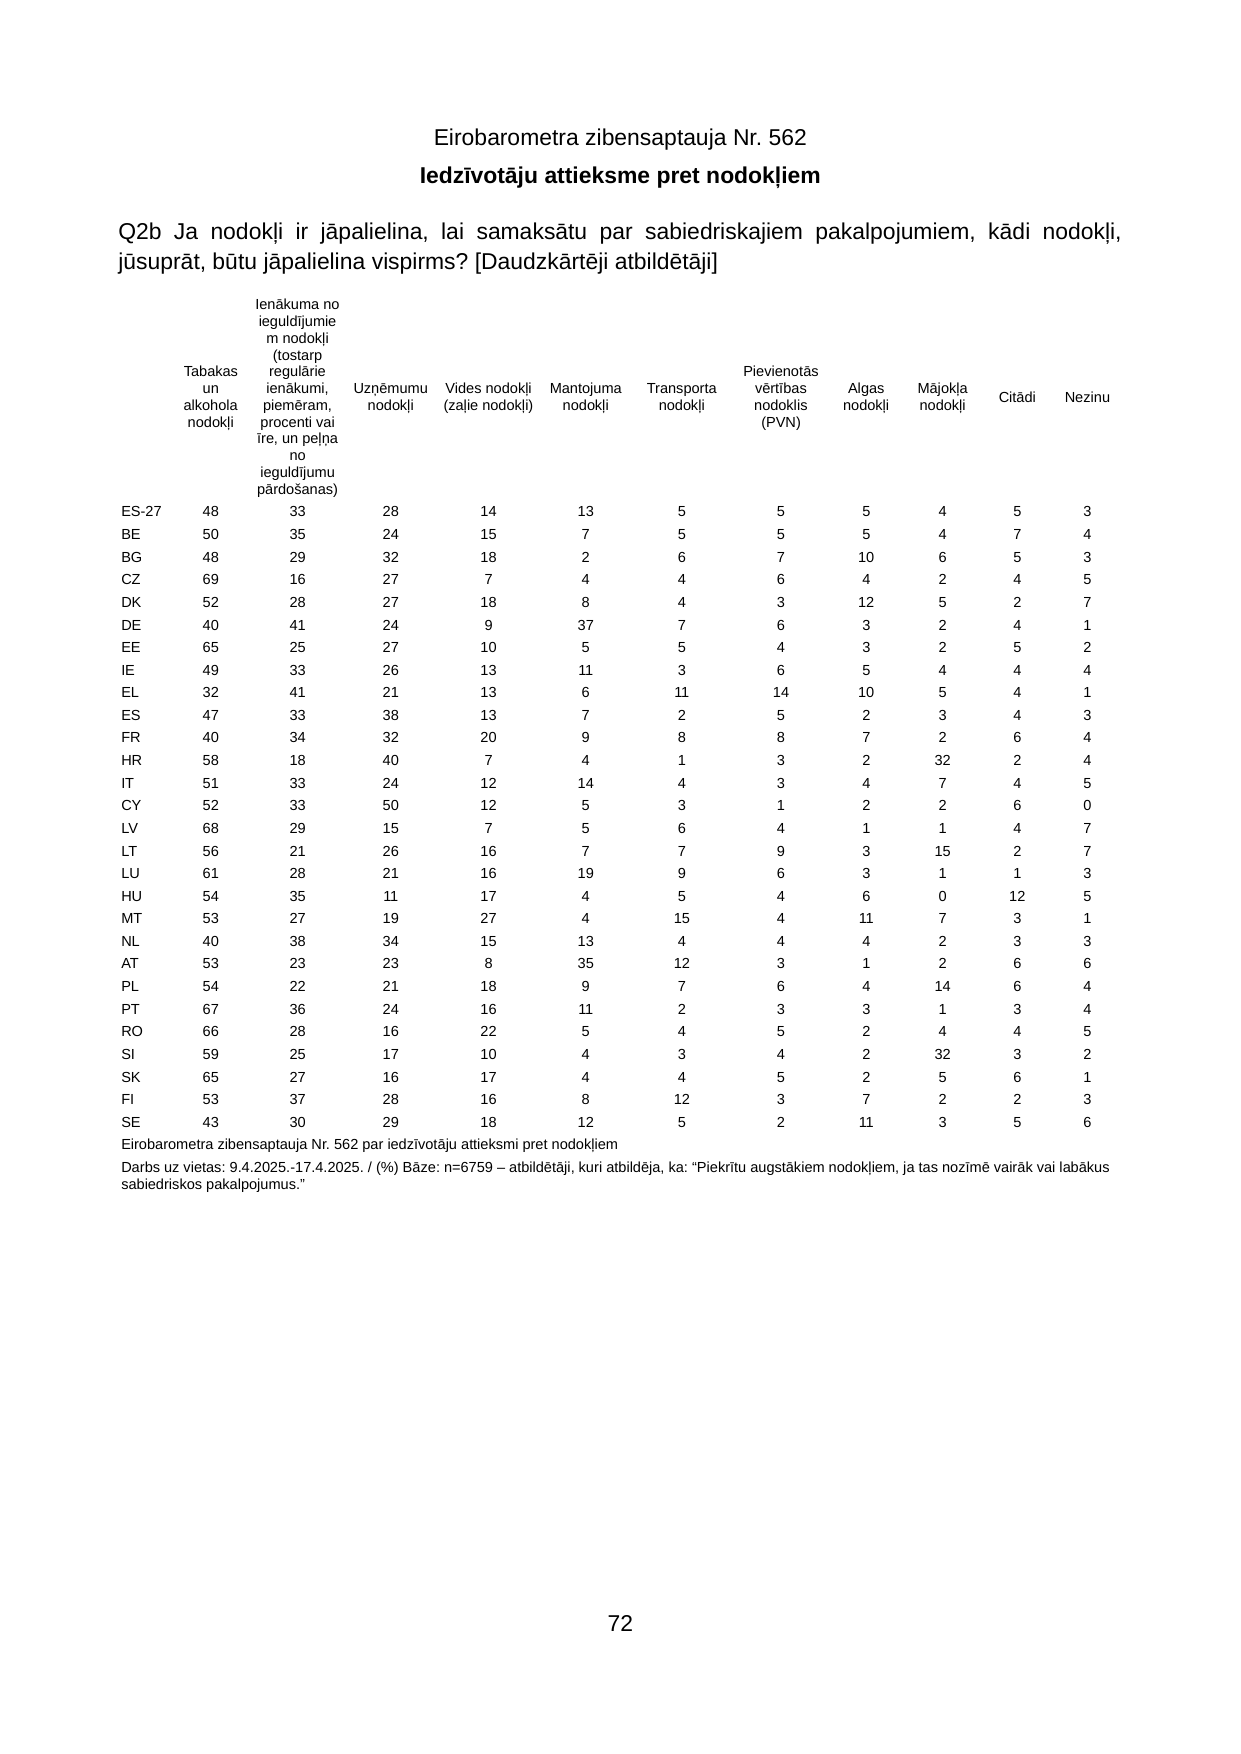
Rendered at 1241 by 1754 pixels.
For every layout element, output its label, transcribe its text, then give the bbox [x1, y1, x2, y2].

table_cell 5 [732, 704, 829, 726]
table_cell 6 [540, 681, 631, 704]
table_cell 3 [829, 998, 903, 1020]
table_cell MT [118, 907, 171, 930]
table_cell LV [118, 817, 171, 839]
table_cell 9 [540, 975, 631, 997]
table_cell 41 [250, 681, 345, 704]
table_cell 16 [436, 862, 540, 884]
table_cell 32 [903, 1043, 982, 1065]
table_cell 19 [345, 907, 436, 930]
table_cell DK [118, 591, 171, 613]
table_cell 1 [903, 862, 982, 884]
table_cell 11 [829, 1111, 903, 1133]
table_cell 3 [732, 998, 829, 1020]
table_cell 2 [982, 839, 1052, 862]
table_cell 21 [345, 681, 436, 704]
table_cell 4 [1052, 726, 1122, 749]
table_cell 12 [829, 591, 903, 613]
table_cell 1 [631, 749, 732, 771]
table_cell 35 [250, 523, 345, 545]
table_cell 2 [631, 704, 732, 726]
table_cell 16 [250, 568, 345, 591]
table_cell 5 [732, 1020, 829, 1043]
table_cell 4 [982, 659, 1052, 681]
table_cell 2 [903, 726, 982, 749]
table_cell 1 [1052, 613, 1122, 636]
table_cell 3 [1052, 545, 1122, 568]
table_cell 41 [250, 613, 345, 636]
table_cell 7 [540, 523, 631, 545]
table_cell 2 [829, 1065, 903, 1088]
table_cell 14 [436, 500, 540, 523]
table_cell 48 [171, 500, 250, 523]
table_cell 23 [345, 952, 436, 975]
table_cell 4 [631, 771, 732, 794]
table_cell 9 [540, 726, 631, 749]
table_cell SK [118, 1065, 171, 1088]
table_cell 2 [903, 952, 982, 975]
table_header Mājokļa nodokļi [903, 293, 982, 500]
table_cell 6 [982, 1065, 1052, 1088]
table_cell 7 [829, 1088, 903, 1111]
table_cell 4 [732, 930, 829, 952]
table_cell 25 [250, 636, 345, 658]
table_cell 4 [982, 771, 1052, 794]
table_cell 18 [250, 749, 345, 771]
table_cell 4 [982, 704, 1052, 726]
table_cell 7 [540, 704, 631, 726]
table_cell 52 [171, 794, 250, 817]
table_cell 2 [903, 1088, 982, 1111]
table_cell 6 [982, 952, 1052, 975]
table_cell 7 [982, 523, 1052, 545]
table_cell 21 [345, 862, 436, 884]
table_cell 2 [982, 749, 1052, 771]
table_cell 3 [1052, 862, 1122, 884]
table_cell 23 [250, 952, 345, 975]
text Q2b Ja nodokļi ir jāpalielina, lai samaksātu par sabiedriskajiem pakalpojumiem, kādi nodokļi, jūsuprāt, būtu jāpalielina vispirms? [Daudzkārtēji atbildētāji] [118, 218, 1122, 275]
table_cell 4 [631, 1065, 732, 1088]
table_cell 5 [540, 636, 631, 658]
table_cell 4 [982, 681, 1052, 704]
table_cell 7 [540, 839, 631, 862]
table_cell DE [118, 613, 171, 636]
table_cell 5 [982, 500, 1052, 523]
table_cell 4 [540, 749, 631, 771]
table_cell 7 [732, 545, 829, 568]
table_cell 26 [345, 659, 436, 681]
table_cell 3 [732, 771, 829, 794]
table_cell 1 [1052, 907, 1122, 930]
table_cell 5 [631, 1111, 732, 1133]
table_cell 4 [540, 568, 631, 591]
table_cell 33 [250, 771, 345, 794]
table_cell 56 [171, 839, 250, 862]
table_cell 3 [1052, 1088, 1122, 1111]
table_cell 34 [250, 726, 345, 749]
table_cell Eirobarometra zibensaptauja Nr. 562 par iedzīvotāju attieksmi pret nodokļiem [118, 1133, 1122, 1156]
table_cell 6 [732, 659, 829, 681]
table_cell 2 [829, 1043, 903, 1065]
table_cell 4 [1052, 749, 1122, 771]
table_cell 5 [540, 1020, 631, 1043]
table_cell 8 [540, 591, 631, 613]
table_cell 58 [171, 749, 250, 771]
table_cell 5 [982, 545, 1052, 568]
table_cell 7 [903, 771, 982, 794]
table_cell 10 [829, 545, 903, 568]
table_cell 5 [1052, 1020, 1122, 1043]
table_cell 5 [829, 523, 903, 545]
table_cell 22 [436, 1020, 540, 1043]
table_cell 21 [345, 975, 436, 997]
table_cell 3 [903, 1111, 982, 1133]
table_cell 15 [631, 907, 732, 930]
table_cell 4 [1052, 998, 1122, 1020]
table_cell 1 [829, 817, 903, 839]
table_cell 6 [631, 817, 732, 839]
table_cell 2 [982, 591, 1052, 613]
table_cell 4 [982, 1020, 1052, 1043]
table_cell 35 [540, 952, 631, 975]
table_cell 37 [250, 1088, 345, 1111]
table_cell 65 [171, 636, 250, 658]
table_cell 32 [171, 681, 250, 704]
table_cell 14 [540, 771, 631, 794]
table_header Algas nodokļi [829, 293, 903, 500]
table_cell 15 [436, 930, 540, 952]
table_cell 6 [732, 975, 829, 997]
table_cell 4 [829, 930, 903, 952]
table_cell 33 [250, 500, 345, 523]
table_cell 5 [903, 1065, 982, 1088]
table_cell ES-27 [118, 500, 171, 523]
table_cell 29 [250, 545, 345, 568]
table_cell 2 [903, 794, 982, 817]
table_cell 27 [345, 636, 436, 658]
table_cell 2 [982, 1088, 1052, 1111]
table_cell 1 [829, 952, 903, 975]
table_cell 22 [250, 975, 345, 997]
table_cell 4 [829, 771, 903, 794]
table_cell 4 [903, 500, 982, 523]
table_cell 49 [171, 659, 250, 681]
table_cell 7 [829, 726, 903, 749]
table_cell 29 [345, 1111, 436, 1133]
table_cell 0 [903, 885, 982, 907]
table_cell 3 [829, 862, 903, 884]
table_cell 11 [829, 907, 903, 930]
table_cell 48 [171, 545, 250, 568]
table_cell EE [118, 636, 171, 658]
table_cell 4 [829, 975, 903, 997]
table_cell 3 [732, 1088, 829, 1111]
table_cell 3 [982, 930, 1052, 952]
table_cell 4 [540, 907, 631, 930]
table_cell 16 [436, 998, 540, 1020]
table_cell IT [118, 771, 171, 794]
table_cell 1 [903, 998, 982, 1020]
table_cell LU [118, 862, 171, 884]
table_cell 17 [345, 1043, 436, 1065]
table_cell 21 [250, 839, 345, 862]
table_header [118, 293, 171, 500]
table_cell 4 [903, 659, 982, 681]
table_cell 2 [903, 636, 982, 658]
table_cell 40 [171, 726, 250, 749]
table_cell 4 [540, 1065, 631, 1088]
table_cell RO [118, 1020, 171, 1043]
table_header Vides nodokļi (zaļie nodokļi) [436, 293, 540, 500]
table_cell 7 [436, 749, 540, 771]
table_cell Darbs uz vietas: 9.4.2025.-17.4.2025. / (%) Bāze: n=6759 – atbildētāji, kuri atbildēja, ka: “Piekrītu augstākiem nodokļiem, ja tas nozīmē vairāk vai labākus sabiedriskos pakalpojumus.” [118, 1156, 1122, 1195]
table_cell 67 [171, 998, 250, 1020]
table_cell 19 [540, 862, 631, 884]
table_cell 18 [436, 975, 540, 997]
table_cell 12 [436, 794, 540, 817]
table_cell HR [118, 749, 171, 771]
table_cell 24 [345, 613, 436, 636]
table_cell BG [118, 545, 171, 568]
table_cell BE [118, 523, 171, 545]
table_header Ienākuma no ieguldījumiem nodokļi (tostarp regulārie ienākumi, piemēram, procenti vai īre, un peļņa no ieguldījumu pārdošanas) [250, 293, 345, 500]
table_cell 17 [436, 885, 540, 907]
table_cell 14 [732, 681, 829, 704]
table_cell 4 [540, 885, 631, 907]
table_cell 3 [982, 907, 1052, 930]
table_cell 5 [829, 500, 903, 523]
table_cell 8 [631, 726, 732, 749]
table_cell 54 [171, 885, 250, 907]
table_cell 16 [345, 1020, 436, 1043]
table_cell 10 [829, 681, 903, 704]
table_cell 12 [436, 771, 540, 794]
table_cell 1 [732, 794, 829, 817]
table_cell 6 [982, 794, 1052, 817]
table_cell 20 [436, 726, 540, 749]
table_header Tabakas un alkohola nodokļi [171, 293, 250, 500]
table_cell 7 [1052, 591, 1122, 613]
table_cell 2 [903, 930, 982, 952]
table_cell 12 [540, 1111, 631, 1133]
table_cell 30 [250, 1111, 345, 1133]
table_cell 5 [829, 659, 903, 681]
table_cell 8 [732, 726, 829, 749]
table_cell 5 [1052, 771, 1122, 794]
table_cell 8 [436, 952, 540, 975]
table_cell 2 [829, 794, 903, 817]
table_cell 7 [436, 568, 540, 591]
table_cell ES [118, 704, 171, 726]
table_cell 59 [171, 1043, 250, 1065]
table_cell 68 [171, 817, 250, 839]
table_cell 40 [171, 930, 250, 952]
table_cell 6 [982, 975, 1052, 997]
table_cell 4 [982, 817, 1052, 839]
table_cell 4 [903, 523, 982, 545]
table_cell 5 [732, 523, 829, 545]
table_cell 11 [631, 681, 732, 704]
table_cell 27 [250, 907, 345, 930]
table_cell 4 [829, 568, 903, 591]
table_header Mantojuma nodokļi [540, 293, 631, 500]
table_cell 2 [829, 749, 903, 771]
table_cell 6 [732, 613, 829, 636]
table_cell 2 [732, 1111, 829, 1133]
table_cell 15 [436, 523, 540, 545]
table_cell 2 [1052, 1043, 1122, 1065]
table_header Uzņēmumu nodokļi [345, 293, 436, 500]
table_cell 12 [982, 885, 1052, 907]
table_cell 16 [436, 839, 540, 862]
table_cell 17 [436, 1065, 540, 1088]
table_cell 4 [631, 568, 732, 591]
table_cell 18 [436, 1111, 540, 1133]
table_cell 4 [1052, 975, 1122, 997]
table_cell 13 [436, 681, 540, 704]
table_cell 5 [631, 523, 732, 545]
table_cell LT [118, 839, 171, 862]
table_cell 37 [540, 613, 631, 636]
table_cell 24 [345, 523, 436, 545]
table_cell 8 [540, 1088, 631, 1111]
table_cell 32 [345, 545, 436, 568]
table_cell 2 [903, 568, 982, 591]
table_cell 4 [631, 930, 732, 952]
table_cell 4 [982, 613, 1052, 636]
table_cell 3 [732, 952, 829, 975]
table_cell 3 [982, 1043, 1052, 1065]
table_cell 13 [436, 659, 540, 681]
table_cell 27 [436, 907, 540, 930]
table_cell 7 [436, 817, 540, 839]
table_cell 0 [1052, 794, 1122, 817]
table_cell 3 [829, 613, 903, 636]
table_cell 1 [1052, 681, 1122, 704]
table_cell 61 [171, 862, 250, 884]
table_cell 13 [540, 500, 631, 523]
table_cell 7 [631, 839, 732, 862]
table_cell 3 [903, 704, 982, 726]
table_cell SE [118, 1111, 171, 1133]
table_cell 69 [171, 568, 250, 591]
table_cell EL [118, 681, 171, 704]
table_cell 50 [345, 794, 436, 817]
table_cell 38 [345, 704, 436, 726]
table_cell 3 [1052, 704, 1122, 726]
table_cell 1 [1052, 1065, 1122, 1088]
table_cell 13 [540, 930, 631, 952]
table_cell 5 [1052, 885, 1122, 907]
table_cell 27 [345, 568, 436, 591]
table_cell 4 [982, 568, 1052, 591]
table_cell 3 [732, 591, 829, 613]
table_cell 32 [345, 726, 436, 749]
table_cell 3 [631, 659, 732, 681]
table_cell 53 [171, 1088, 250, 1111]
table_cell 12 [631, 1088, 732, 1111]
table_cell 10 [436, 1043, 540, 1065]
table_cell 7 [631, 613, 732, 636]
table_cell 40 [171, 613, 250, 636]
table_cell 6 [829, 885, 903, 907]
table_cell 15 [345, 817, 436, 839]
table_cell 4 [732, 636, 829, 658]
table_cell 5 [903, 591, 982, 613]
table_cell 11 [540, 998, 631, 1020]
table_cell 16 [436, 1088, 540, 1111]
table_cell 2 [903, 613, 982, 636]
table_cell 29 [250, 817, 345, 839]
table_cell 33 [250, 659, 345, 681]
table_cell 13 [436, 704, 540, 726]
table_cell 65 [171, 1065, 250, 1088]
table_cell 32 [903, 749, 982, 771]
table_cell 11 [540, 659, 631, 681]
table_cell 3 [631, 1043, 732, 1065]
table_cell 27 [250, 1065, 345, 1088]
table_cell 5 [631, 500, 732, 523]
table_cell 6 [732, 568, 829, 591]
table_cell 6 [903, 545, 982, 568]
table_cell 52 [171, 591, 250, 613]
table_cell FI [118, 1088, 171, 1111]
table_cell 24 [345, 998, 436, 1020]
table_cell 24 [345, 771, 436, 794]
table_cell 33 [250, 704, 345, 726]
table_cell 40 [345, 749, 436, 771]
table_cell 4 [631, 591, 732, 613]
table_cell 51 [171, 771, 250, 794]
table_header Nezinu [1052, 293, 1122, 500]
table_cell 4 [631, 1020, 732, 1043]
table_cell 33 [250, 794, 345, 817]
table_cell 5 [540, 817, 631, 839]
table_cell 4 [732, 1043, 829, 1065]
table_cell 5 [982, 636, 1052, 658]
table_cell 6 [1052, 1111, 1122, 1133]
table_cell 5 [1052, 568, 1122, 591]
table_cell 5 [732, 500, 829, 523]
table_cell 6 [631, 545, 732, 568]
table_cell 38 [250, 930, 345, 952]
table_cell 6 [982, 726, 1052, 749]
table_cell PT [118, 998, 171, 1020]
table_cell 7 [903, 907, 982, 930]
table_cell 7 [1052, 817, 1122, 839]
table_cell 53 [171, 907, 250, 930]
table_cell 5 [540, 794, 631, 817]
table_cell 5 [732, 1065, 829, 1088]
table_cell 2 [829, 1020, 903, 1043]
table_cell 34 [345, 930, 436, 952]
table_cell 5 [631, 636, 732, 658]
table_cell PL [118, 975, 171, 997]
table_cell 16 [345, 1065, 436, 1088]
table_cell NL [118, 930, 171, 952]
table_cell 11 [345, 885, 436, 907]
table_cell IE [118, 659, 171, 681]
table_cell 36 [250, 998, 345, 1020]
table_cell 4 [1052, 523, 1122, 545]
table_cell 3 [982, 998, 1052, 1020]
table_cell 54 [171, 975, 250, 997]
table_cell 3 [631, 794, 732, 817]
table_cell 18 [436, 591, 540, 613]
table_cell 14 [903, 975, 982, 997]
table_cell 2 [631, 998, 732, 1020]
table_cell 28 [250, 862, 345, 884]
table_cell 7 [1052, 839, 1122, 862]
table_cell 18 [436, 545, 540, 568]
table_cell 9 [631, 862, 732, 884]
table_cell 28 [250, 591, 345, 613]
table_cell 2 [829, 704, 903, 726]
table_cell 4 [732, 885, 829, 907]
table_cell 4 [732, 907, 829, 930]
table_cell 10 [436, 636, 540, 658]
table_cell 6 [732, 862, 829, 884]
table_cell SI [118, 1043, 171, 1065]
table_cell 15 [903, 839, 982, 862]
table_cell 50 [171, 523, 250, 545]
table_cell 26 [345, 839, 436, 862]
table_cell 3 [1052, 930, 1122, 952]
table_cell 5 [903, 681, 982, 704]
table_cell 4 [732, 817, 829, 839]
table_cell 9 [436, 613, 540, 636]
table_cell 53 [171, 952, 250, 975]
table_cell 66 [171, 1020, 250, 1043]
table_cell 1 [982, 862, 1052, 884]
table_cell 2 [1052, 636, 1122, 658]
table_cell 3 [732, 749, 829, 771]
table_cell 47 [171, 704, 250, 726]
table_cell 4 [903, 1020, 982, 1043]
table_cell 7 [631, 975, 732, 997]
table_cell 12 [631, 952, 732, 975]
table_cell 3 [829, 636, 903, 658]
table_cell 27 [345, 591, 436, 613]
table_cell HU [118, 885, 171, 907]
table_cell 35 [250, 885, 345, 907]
table_cell 43 [171, 1111, 250, 1133]
table_cell 3 [829, 839, 903, 862]
table_cell 4 [1052, 659, 1122, 681]
table_cell 28 [250, 1020, 345, 1043]
table_cell 3 [1052, 500, 1122, 523]
table_header Transporta nodokļi [631, 293, 732, 500]
table_cell 28 [345, 1088, 436, 1111]
table_cell CZ [118, 568, 171, 591]
table_cell 2 [540, 545, 631, 568]
table_cell 5 [631, 885, 732, 907]
table_cell 1 [903, 817, 982, 839]
table_header Citādi [982, 293, 1052, 500]
table_cell AT [118, 952, 171, 975]
table_cell 5 [982, 1111, 1052, 1133]
table_cell 4 [540, 1043, 631, 1065]
table_cell 9 [732, 839, 829, 862]
table_cell 25 [250, 1043, 345, 1065]
table_cell 6 [1052, 952, 1122, 975]
table_cell CY [118, 794, 171, 817]
table_cell 28 [345, 500, 436, 523]
table_cell FR [118, 726, 171, 749]
table_header Pievienotās vērtības nodoklis (PVN) [732, 293, 829, 500]
